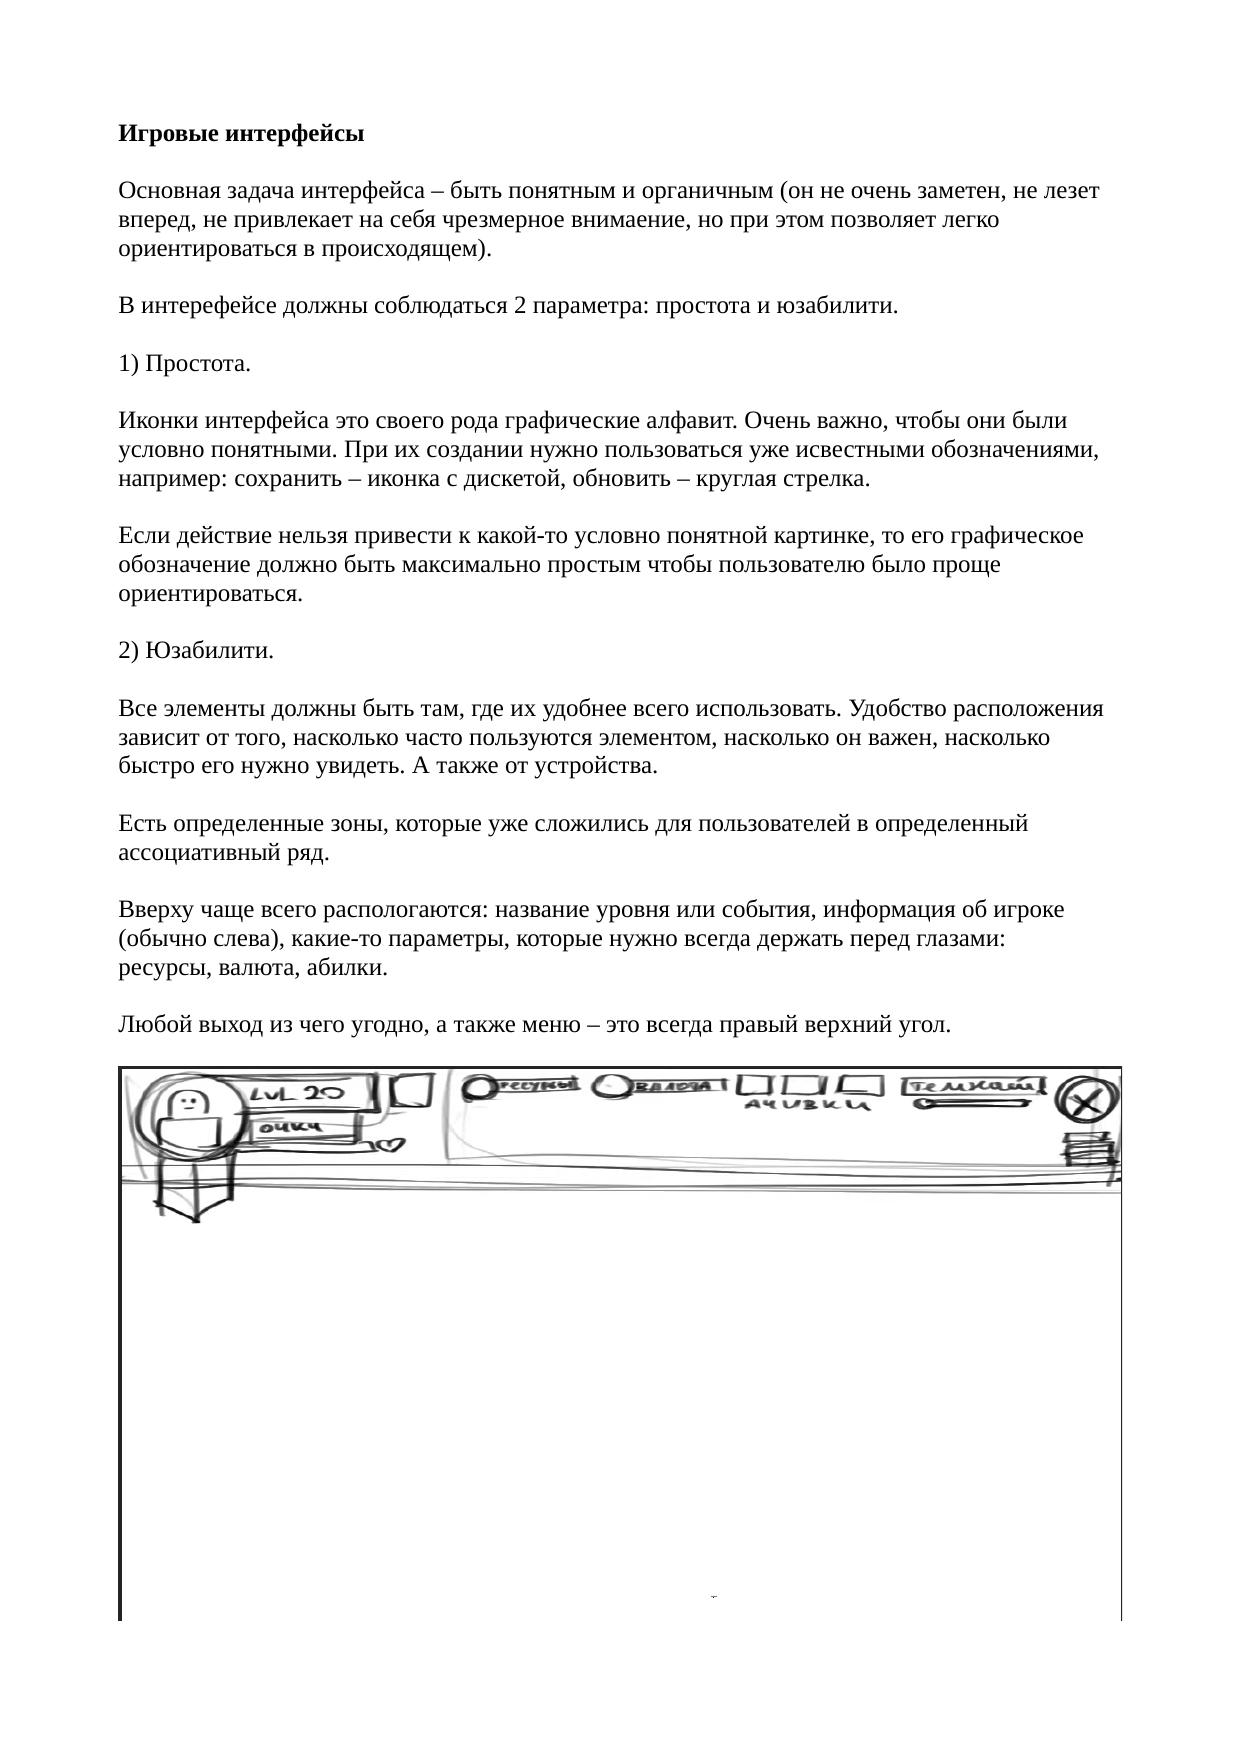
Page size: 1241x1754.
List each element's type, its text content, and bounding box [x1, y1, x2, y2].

text Есть определенные зоны, которые уже сложились для пользователей в определенный ассоциативный ряд. [118, 808, 1122, 866]
text Вверху чаще всего распологаются: название уровня или события, информация об игроке (обычно слева), какие-то параметры, которые нужно всегда держать перед глазами: [118, 894, 1122, 952]
picture [118, 1066, 1123, 1621]
text 1) Простота. [118, 348, 1122, 377]
text Игровые интерфейсы [118, 118, 1122, 147]
text Если действие нельзя привести к какой-то условно понятной картинке, то его графическое обозначение должно быть максимально простым чтобы пользователю было проще ориентироваться. [118, 521, 1122, 607]
text Любой выход из чего угодно, а также меню – это всегда правый верхний угол. [118, 1009, 1122, 1038]
text Иконки интерфейса это своего рода графические алфавит. Очень важно, чтобы они были условно понятными. При их создании нужно пользоваться уже исвестными обозначениями, например: сохранить – иконка с дискетой, обновить – круглая стрелка. [118, 406, 1122, 492]
text 2) Юзабилити. [118, 636, 1122, 664]
text ресурсы, валюта, абилки. [118, 952, 1122, 981]
text Основная задача интерфейса – быть понятным и органичным (он не очень заметен, не лезет вперед, не привлекает на себя чрезмерное внимаение, но при этом позволяет легко ориентироваться в происходящем). [118, 176, 1122, 262]
text В интерефейсе должны соблюдаться 2 параметра: простота и юзабилити. [118, 291, 1122, 319]
text Все элементы должны быть там, где их удобнее всего использовать. Удобство расположения зависит от того, насколько часто пользуются элементом, насколько он важен, насколько быстро его нужно увидеть. А также от устройства. [118, 693, 1122, 779]
